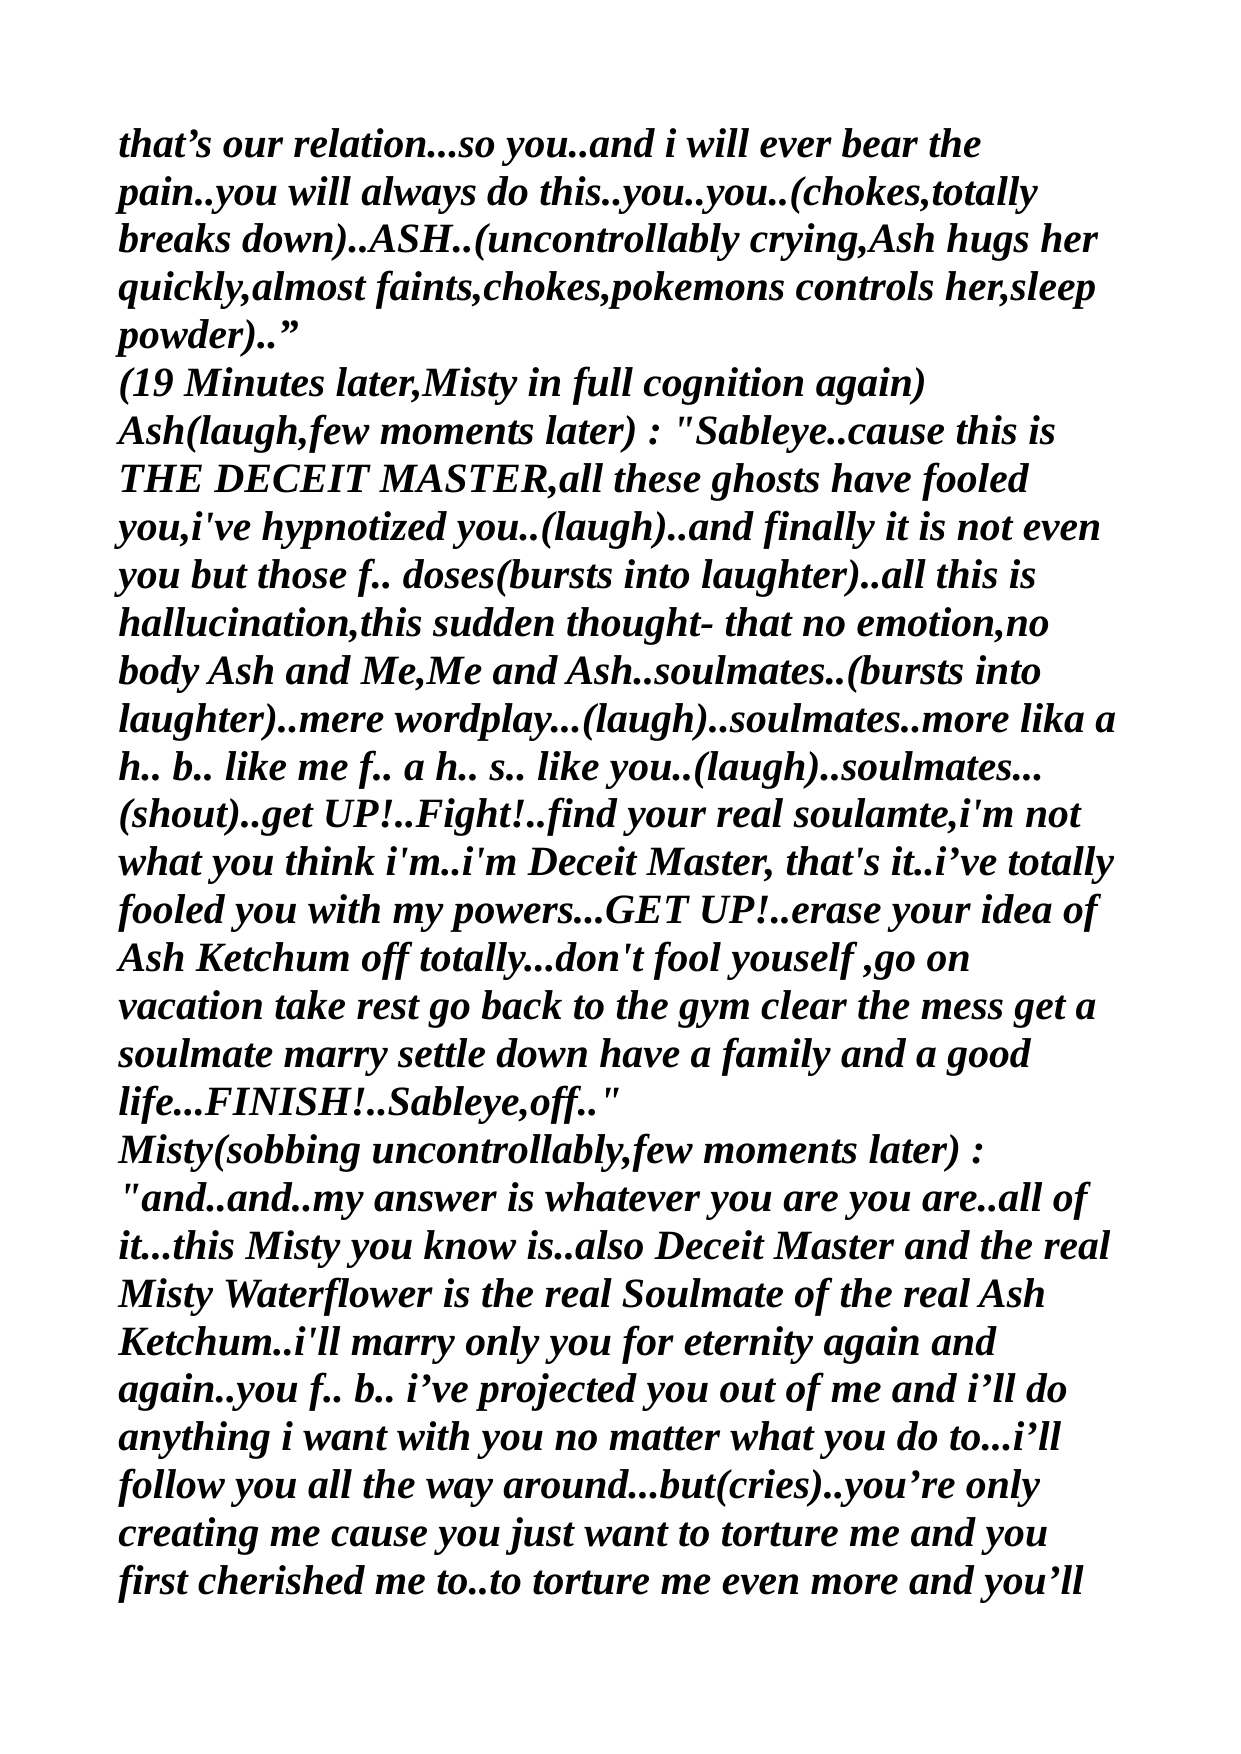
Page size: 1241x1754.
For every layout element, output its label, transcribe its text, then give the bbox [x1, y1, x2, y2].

text that’s our relation...so you..and i will ever bear the pain..you will always do this..you..you..(chokes,totally breaks down)..ASH..(uncontrollably crying,Ash hugs her quickly,almost faints,chokes,pokemons controls her,sleep powder)..” [118, 118, 1122, 358]
text (19 Minutes later,Misty in full cognition again) [118, 358, 1122, 406]
text Ash(laugh,few moments later) : "Sableye..cause this is THE DECEIT MASTER,all these ghosts have fooled you,i've hypnotized you..(laugh)..and finally it is not even you but those f.. doses(bursts into laughter)..all this is hallucination,this sudden thought- that no emotion,no body Ash and Me,Me and Ash..soulmates..(bursts into laughter)..mere wordplay...(laugh)..soulmates..more lika a h.. b.. like me f.. a h.. s.. like you..(laugh)..soulmates...(shout)..get UP!..Fight!..find your real soulamte,i'm not what you think i'm..i'm Deceit Master, that's it..i’ve totally fooled you with my powers...GET UP!..erase your idea of Ash Ketchum off totally...don't fool youself ,go on [118, 406, 1122, 981]
text Misty(sobbing uncontrollably,few moments later) : "and..and..my answer is whatever you are you are..all of it...this Misty you know is..also Deceit Master and the real Misty Waterflower is the real Soulmate of the real Ash Ketchum..i'll marry only you for eternity again and again..you f.. b.. i’ve projected you out of me and i’ll do anything i want with you no matter what you do to...i’ll follow you all the way around...but(cries)..you’re only creating me cause you just want to torture me and you first cherished me to..to torture me even more and you’ll [118, 1124, 1122, 1603]
text vacation take rest go back to the gym clear the mess get a [118, 981, 1122, 1028]
text life...FINISH!..Sableye,off.." [118, 1076, 1122, 1124]
text soulmate marry settle down have a family and a good [118, 1028, 1122, 1076]
